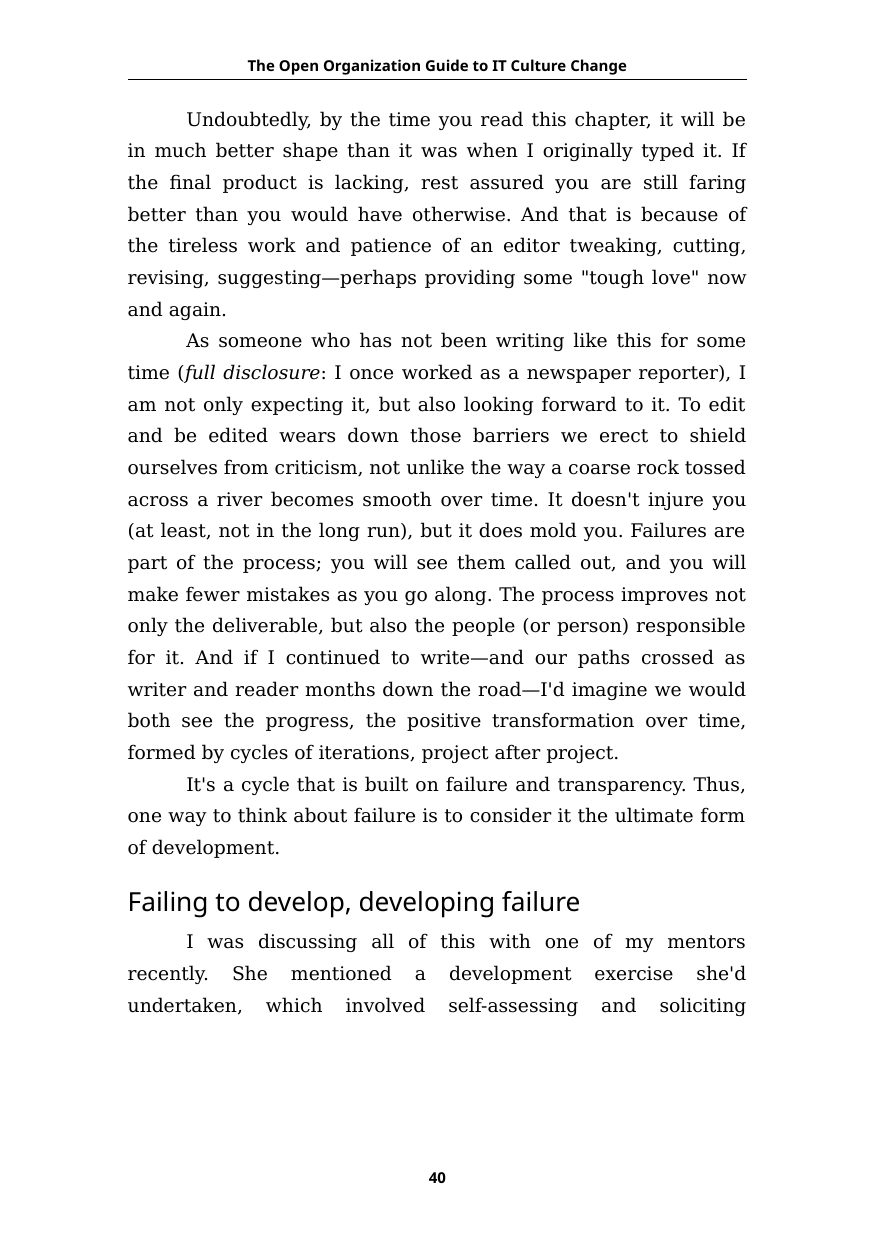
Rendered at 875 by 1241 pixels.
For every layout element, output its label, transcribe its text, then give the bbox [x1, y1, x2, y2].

text I was discussing all of this with one of my mentors recently. She mentioned a development exercise she'd undertaken, which involved self-assessing and soliciting [127, 932, 747, 1017]
subtitle Failing to develop, developing failure [127, 883, 747, 919]
text As someone who has not been writing like this for some time (full disclosure: I once worked as a newspaper reporter), I am not only expecting it, but also looking forward to it. To edit and be edited wears down those barriers we erect to shield ourselves from criticism, not unlike the way a coarse rock tossed across a river becomes smooth over time. It doesn't injure you (at least, not in the long run), but it does mold you. Failures are part of the process; you will see them called out, and you will make fewer mistakes as you go along. The process improves not only the deliverable, but also the people (or person) responsible for it. And if I continued to write—and our paths crossed as writer and reader months down the road—I'd imagine we would both see the progress, the positive transformation over time, formed by cycles of iterations, project after project. [127, 330, 747, 764]
text Undoubtedly, by the time you read this chapter, it will be in much better shape than it was when I originally typed it. If the final product is lacking, rest assured you are still faring better than you would have otherwise. And that is because of the tireless work and patience of an editor tweaking, cutting, revising, suggesting—perhaps providing some "tough love" now and again. [127, 109, 747, 321]
text It's a cycle that is built on failure and transparency. Thus, one way to think about failure is to consider it the ultimate form of development. [127, 774, 747, 859]
